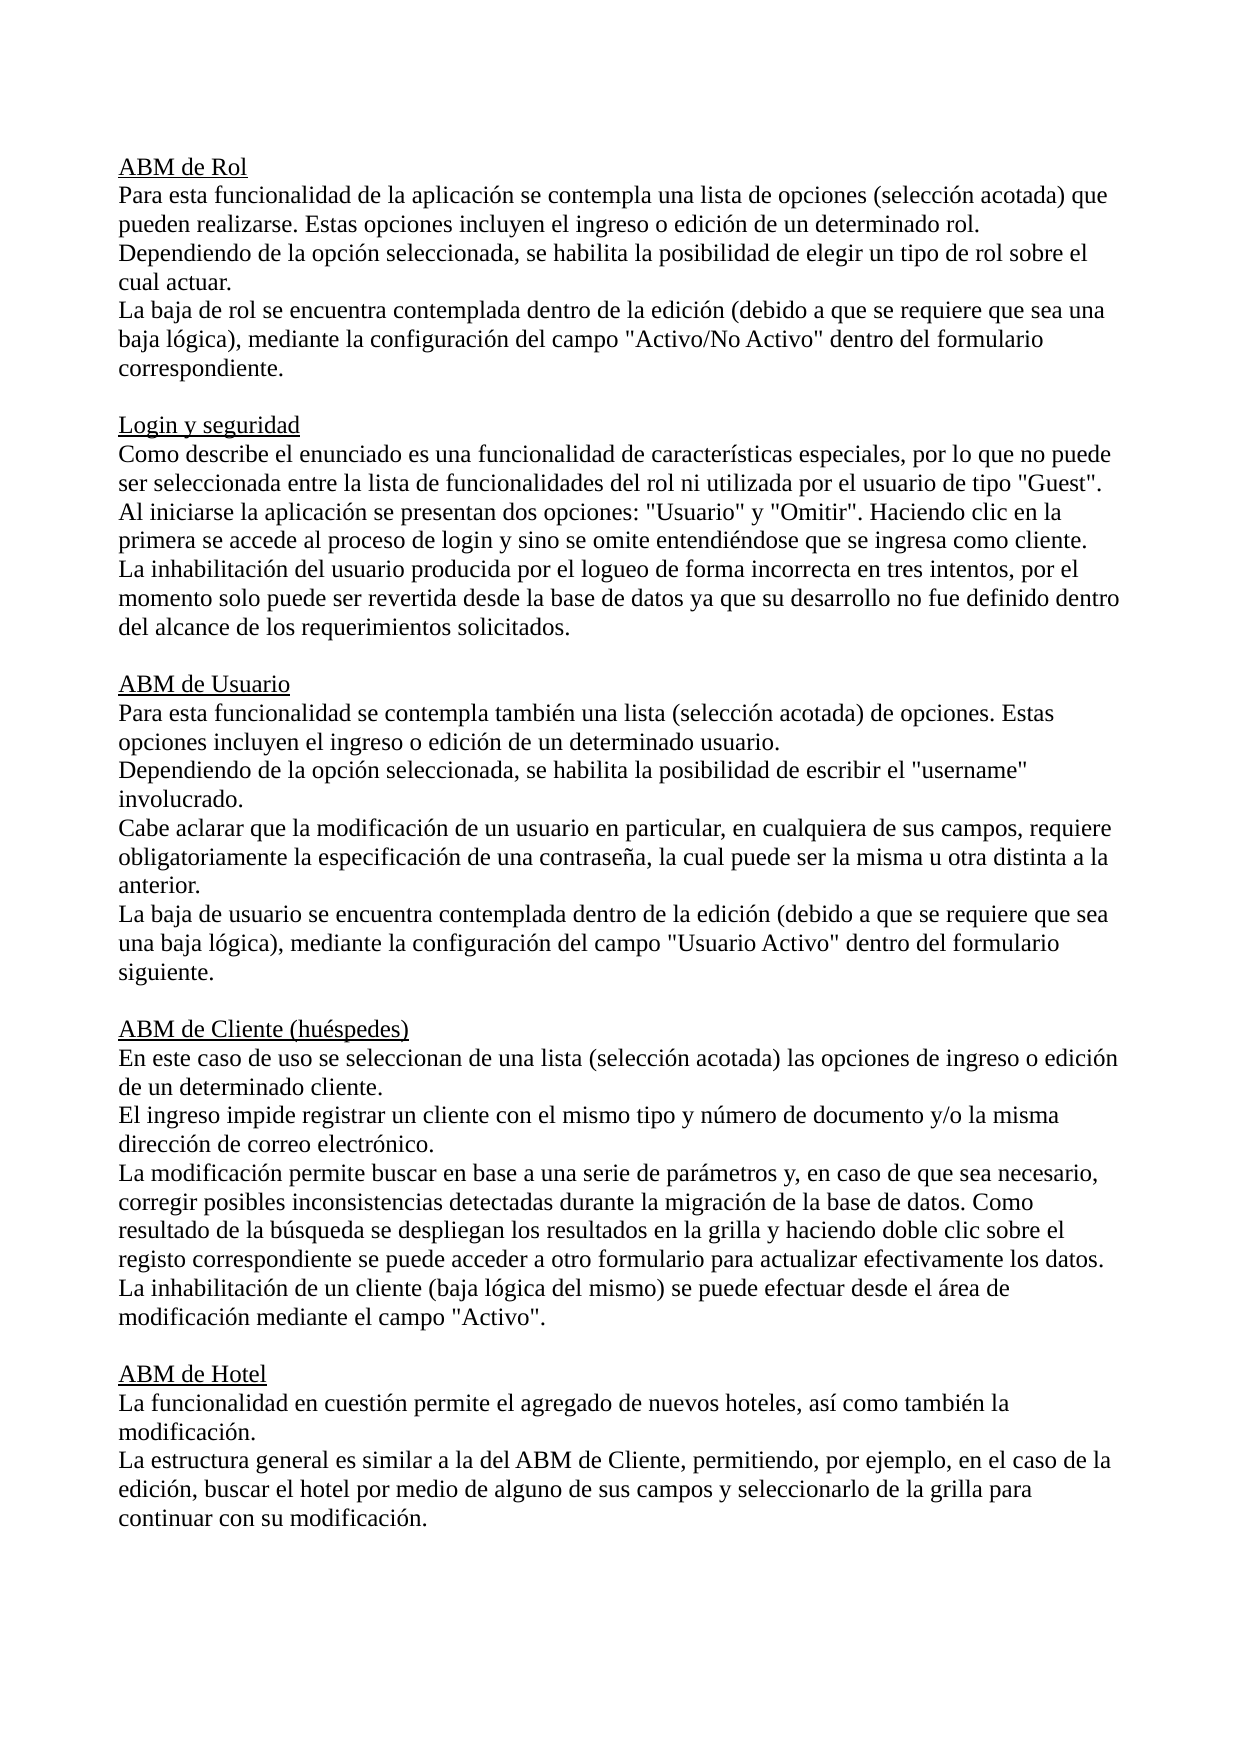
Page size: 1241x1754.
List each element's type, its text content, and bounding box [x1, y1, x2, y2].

text El ingreso impide registrar un cliente con el mismo tipo y número de documento y/o la misma dirección de correo electrónico. [118, 1100, 1122, 1158]
text En este caso de uso se seleccionan de una lista (selección acotada) las opciones de ingreso o edición de un determinado cliente. [118, 1043, 1122, 1100]
text Para esta funcionalidad se contempla también una lista (selección acotada) de opciones. Estas opciones incluyen el ingreso o edición de un determinado usuario. [118, 698, 1122, 755]
text ABM de Cliente (huéspedes) [118, 1014, 1122, 1043]
text Cabe aclarar que la modificación de un usuario en particular, en cualquiera de sus campos, requiere obligatoriamente la especificación de una contraseña, la cual puede ser la misma u otra distinta a la anterior. [118, 813, 1122, 899]
text ABM de Hotel [118, 1359, 1122, 1388]
text Login y seguridad [118, 410, 1122, 439]
text La modificación permite buscar en base a una serie de parámetros y, en caso de que sea necesario, corregir posibles inconsistencias detectadas durante la migración de la base de datos. Como resultado de la búsqueda se despliegan los resultados en la grilla y haciendo doble clic sobre el registo correspondiente se puede acceder a otro formulario para actualizar efectivamente los datos. [118, 1158, 1122, 1273]
text Al iniciarse la aplicación se presentan dos opciones: "Usuario" y "Omitir". Haciendo clic en la primera se accede al proceso de login y sino se omite entendiéndose que se ingresa como cliente. [118, 497, 1122, 554]
text La baja de usuario se encuentra contemplada dentro de la edición (debido a que se requiere que sea una baja lógica), mediante la configuración del campo "Usuario Activo" dentro del formulario siguiente. [118, 899, 1122, 985]
text La baja de rol se encuentra contemplada dentro de la edición (debido a que se requiere que sea una baja lógica), mediante la configuración del campo "Activo/No Activo" dentro del formulario correspondiente. [118, 295, 1122, 382]
text Para esta funcionalidad de la aplicación se contempla una lista de opciones (selección acotada) que pueden realizarse. Estas opciones incluyen el ingreso o edición de un determinado rol. [118, 180, 1122, 238]
text Dependiendo de la opción seleccionada, se habilita la posibilidad de elegir un tipo de rol sobre el cual actuar. [118, 238, 1122, 295]
text La funcionalidad en cuestión permite el agregado de nuevos hoteles, así como también la modificación. [118, 1388, 1122, 1445]
text La estructura general es similar a la del ABM de Cliente, permitiendo, por ejemplo, en el caso de la edición, buscar el hotel por medio de alguno de sus campos y seleccionarlo de la grilla para continuar con su modificación. [118, 1445, 1122, 1532]
text La inhabilitación del usuario producida por el logueo de forma incorrecta en tres intentos, por el momento solo puede ser revertida desde la base de datos ya que su desarrollo no fue definido dentro del alcance de los requerimientos solicitados. [118, 554, 1122, 640]
text ABM de Usuario [118, 669, 1122, 698]
text Como describe el enunciado es una funcionalidad de características especiales, por lo que no puede ser seleccionada entre la lista de funcionalidades del rol ni utilizada por el usuario de tipo "Guest". [118, 439, 1122, 497]
text Dependiendo de la opción seleccionada, se habilita la posibilidad de escribir el "username" involucrado. [118, 755, 1122, 813]
text ABM de Rol [118, 152, 1122, 180]
text La inhabilitación de un cliente (baja lógica del mismo) se puede efectuar desde el área de modificación mediante el campo "Activo". [118, 1273, 1122, 1330]
